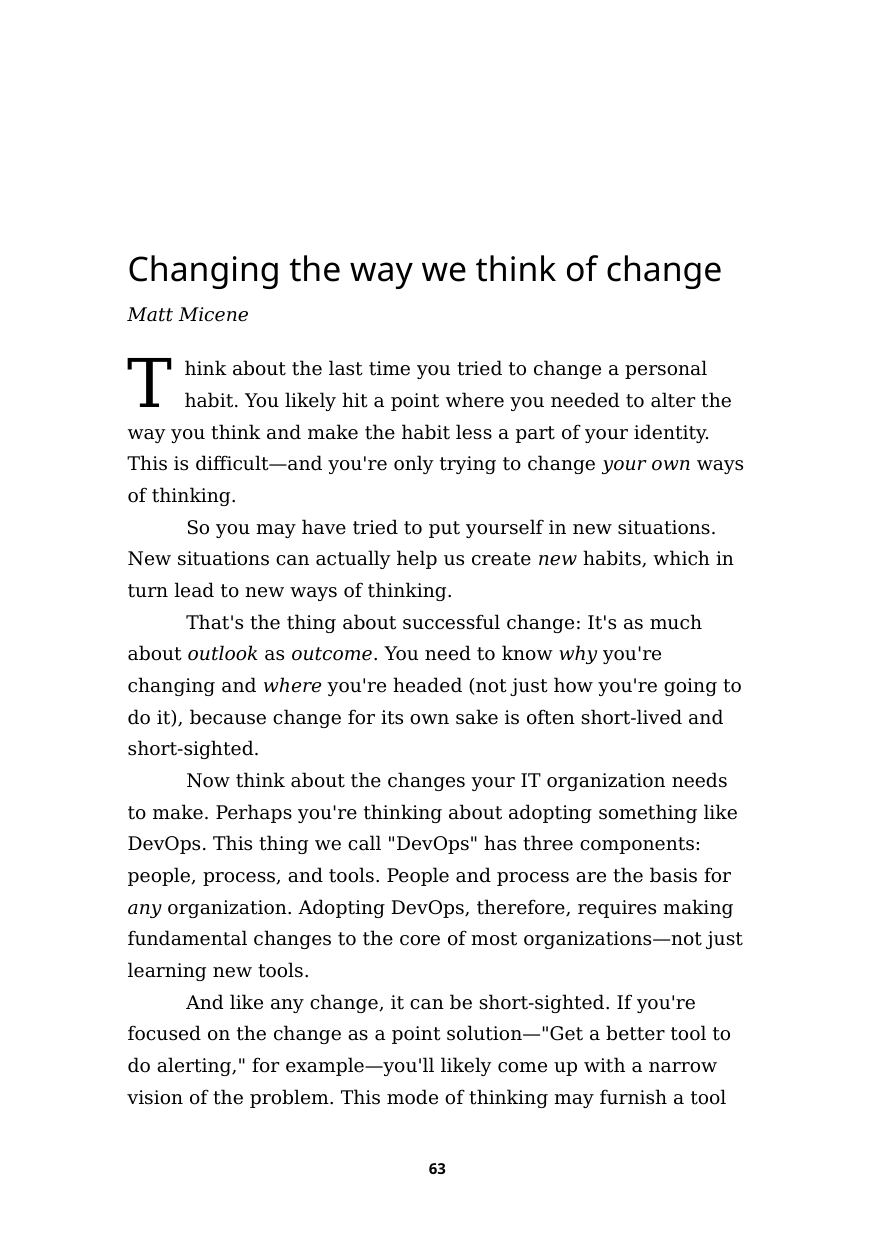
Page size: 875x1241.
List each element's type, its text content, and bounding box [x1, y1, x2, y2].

text That's the thing about successful change: It's as much about outlook as outcome. You need to know why you're changing and where you're headed (not just how you're going to do it), because change for its own sake is often short-lived and short-sighted. [127, 612, 747, 760]
subtitle Changing the way we think of change [127, 246, 747, 292]
text Think about the last time you tried to change a personal habit. You likely hit a point where you needed to alter the way you think and make the habit less a part of your identity. This is difficult—and you're only trying to change your own ways of thinking. [127, 358, 747, 507]
text And like any change, it can be short-sighted. If you're focused on the change as a point solution—"Get a better tool to do alerting," for example—you'll likely come up with a narrow vision of the problem. This mode of thinking may furnish a tool [127, 992, 747, 1109]
text Now think about the changes your IT organization needs to make. Perhaps you're thinking about adopting something like DevOps. This thing we call "DevOps" has three components: people, process, and tools. People and process are the basis for any organization. Adopting DevOps, therefore, requires making fundamental changes to the core of most organizations—not just learning new tools. [127, 770, 747, 982]
text So you may have tried to put yourself in new situations. New situations can actually help us create new habits, which in turn lead to new ways of thinking. [127, 517, 747, 602]
text Matt Micene [127, 304, 747, 326]
